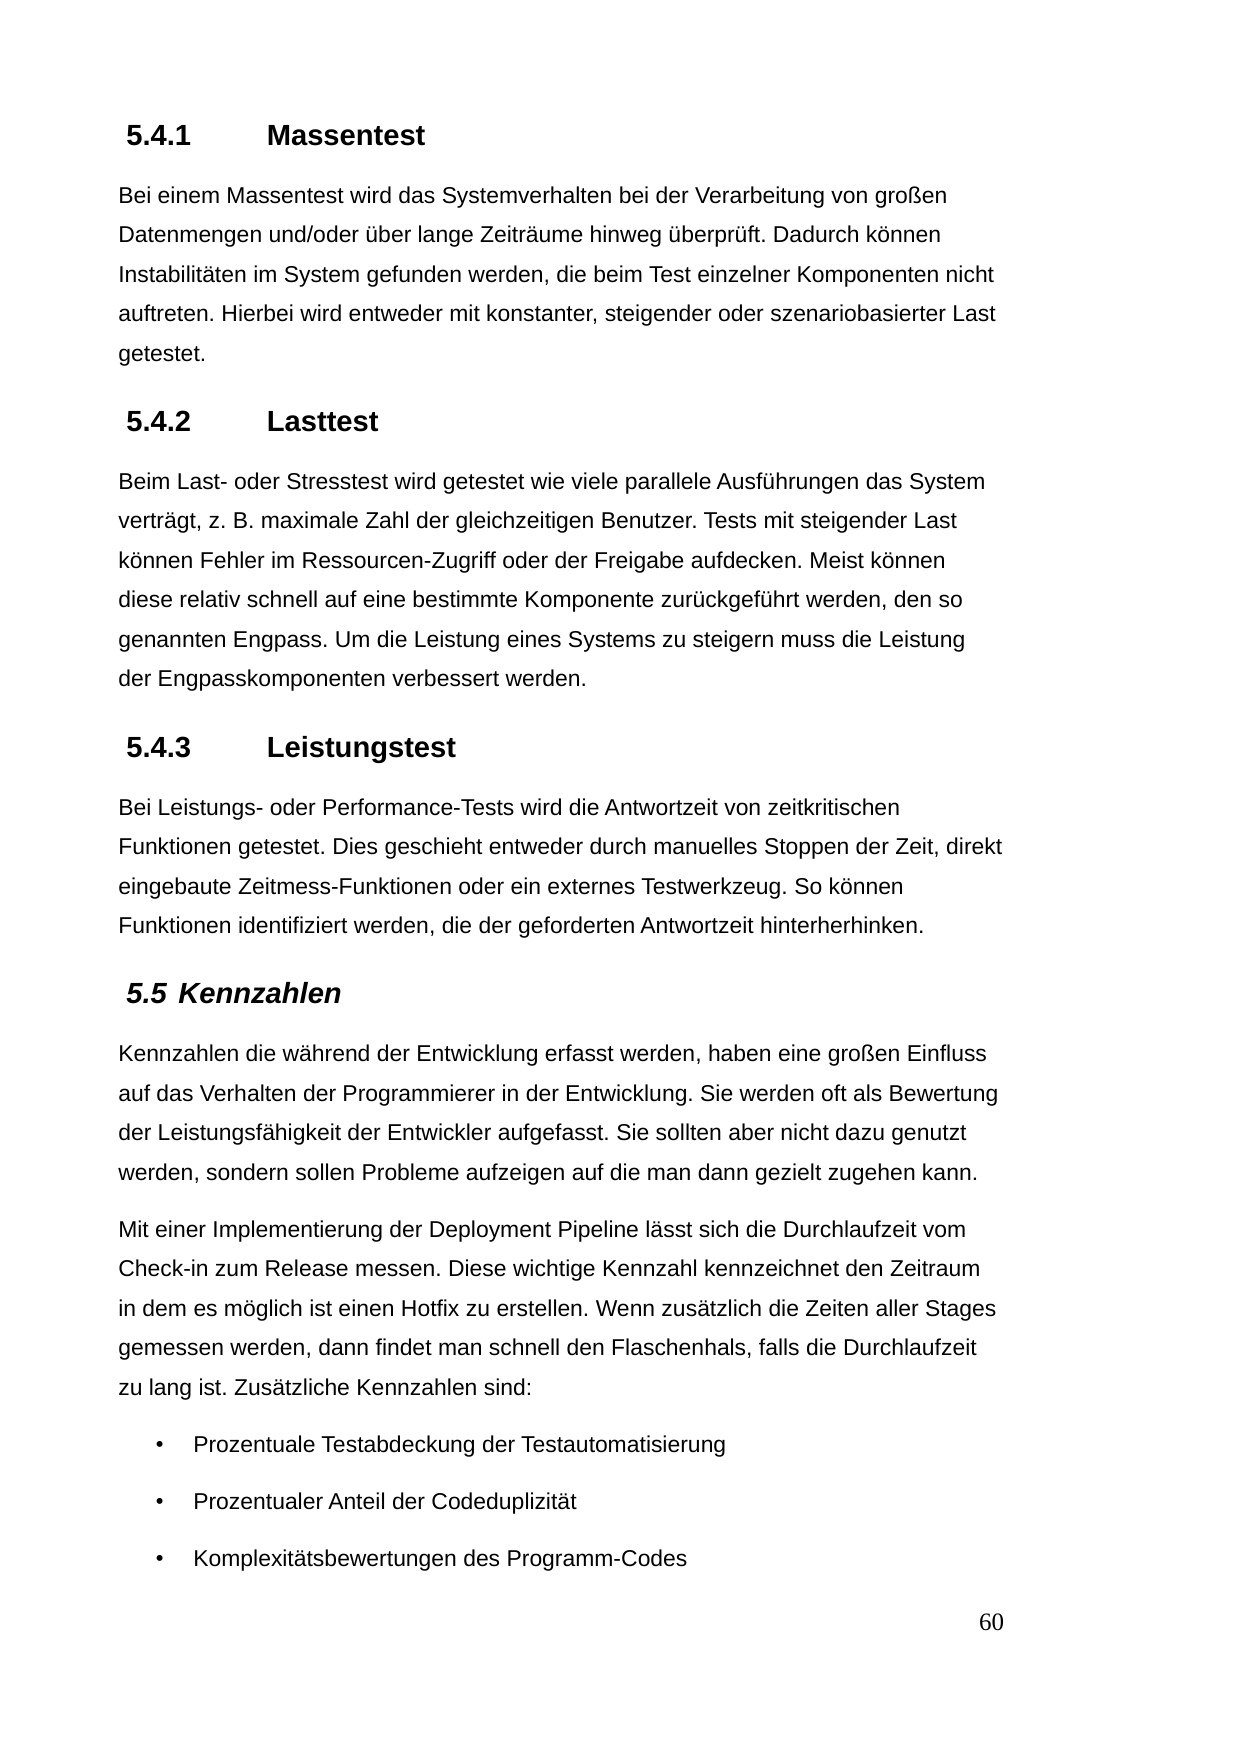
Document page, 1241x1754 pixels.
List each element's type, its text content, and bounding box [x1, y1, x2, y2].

text Kennzahlen die während der Entwicklung erfasst werden, haben eine großen Einfluss auf das Verhalten der Programmierer in der Entwicklung. Sie werden oft als Bewertung der Leistungsfähigkeit der Entwickler aufgefasst. Sie sollten aber nicht dazu genutzt werden, sondern sollen Probleme aufzeigen auf die man dann gezielt zugehen kann. [118, 1040, 1004, 1185]
subtitle Kennzahlen [118, 977, 1004, 1010]
subtitle Lasttest [118, 404, 1004, 438]
list Prozentuale Testabdeckung der Testautomatisierung [156, 1431, 1004, 1457]
subtitle Massentest [118, 118, 1004, 152]
text Mit einer Implementierung der Deployment Pipeline lässt sich die Durchlaufzeit vom Check-in zum Release messen. Diese wichtige Kennzahl kennzeichnet den Zeitraum in dem es möglich ist einen Hotfix zu erstellen. Wenn zusätzlich die Zeiten aller Stages gemessen werden, dann findet man schnell den Flaschenhals, falls die Durchlaufzeit zu lang ist. Zusätzliche Kennzahlen sind: [118, 1216, 1004, 1400]
text Bei Leistungs- oder Performance-Tests wird die Antwortzeit von zeitkritischen Funktionen getestet. Dies geschieht entweder durch manuelles Stoppen der Zeit, direkt eingebaute Zeitmess-Funktionen oder ein externes Testwerkzeug. So können Funktionen identifiziert werden, die der geforderten Antwortzeit hinterherhinken. [118, 794, 1004, 938]
list Komplexitätsbewertungen des Programm-Codes [156, 1545, 1004, 1572]
text Bei einem Massentest wird das Systemverhalten bei der Verarbeitung von großen Datenmengen und/oder über lange Zeiträume hinweg überprüft. Dadurch können Instabilitäten im System gefunden werden, die beim Test einzelner Komponenten nicht auftreten. Hierbei wird entweder mit konstanter, steigender oder szenariobasierter Last getestet. [118, 182, 1004, 366]
subtitle Leistungstest [118, 730, 1004, 763]
text Beim Last- oder Stresstest wird getestet wie viele parallele Ausführungen das System verträgt, z. B. maximale Zahl der gleichzeitigen Benutzer. Tests mit steigender Last können Fehler im Ressourcen-Zugriff oder der Freigabe aufdecken. Meist können diese relativ schnell auf eine bestimmte Komponente zurückgeführt werden, den so genannten Engpass. Um die Leistung eines Systems zu steigern muss die Leistung der Engpasskomponenten verbessert werden. [118, 468, 1004, 692]
list Prozentualer Anteil der Codeduplizität [156, 1488, 1004, 1514]
